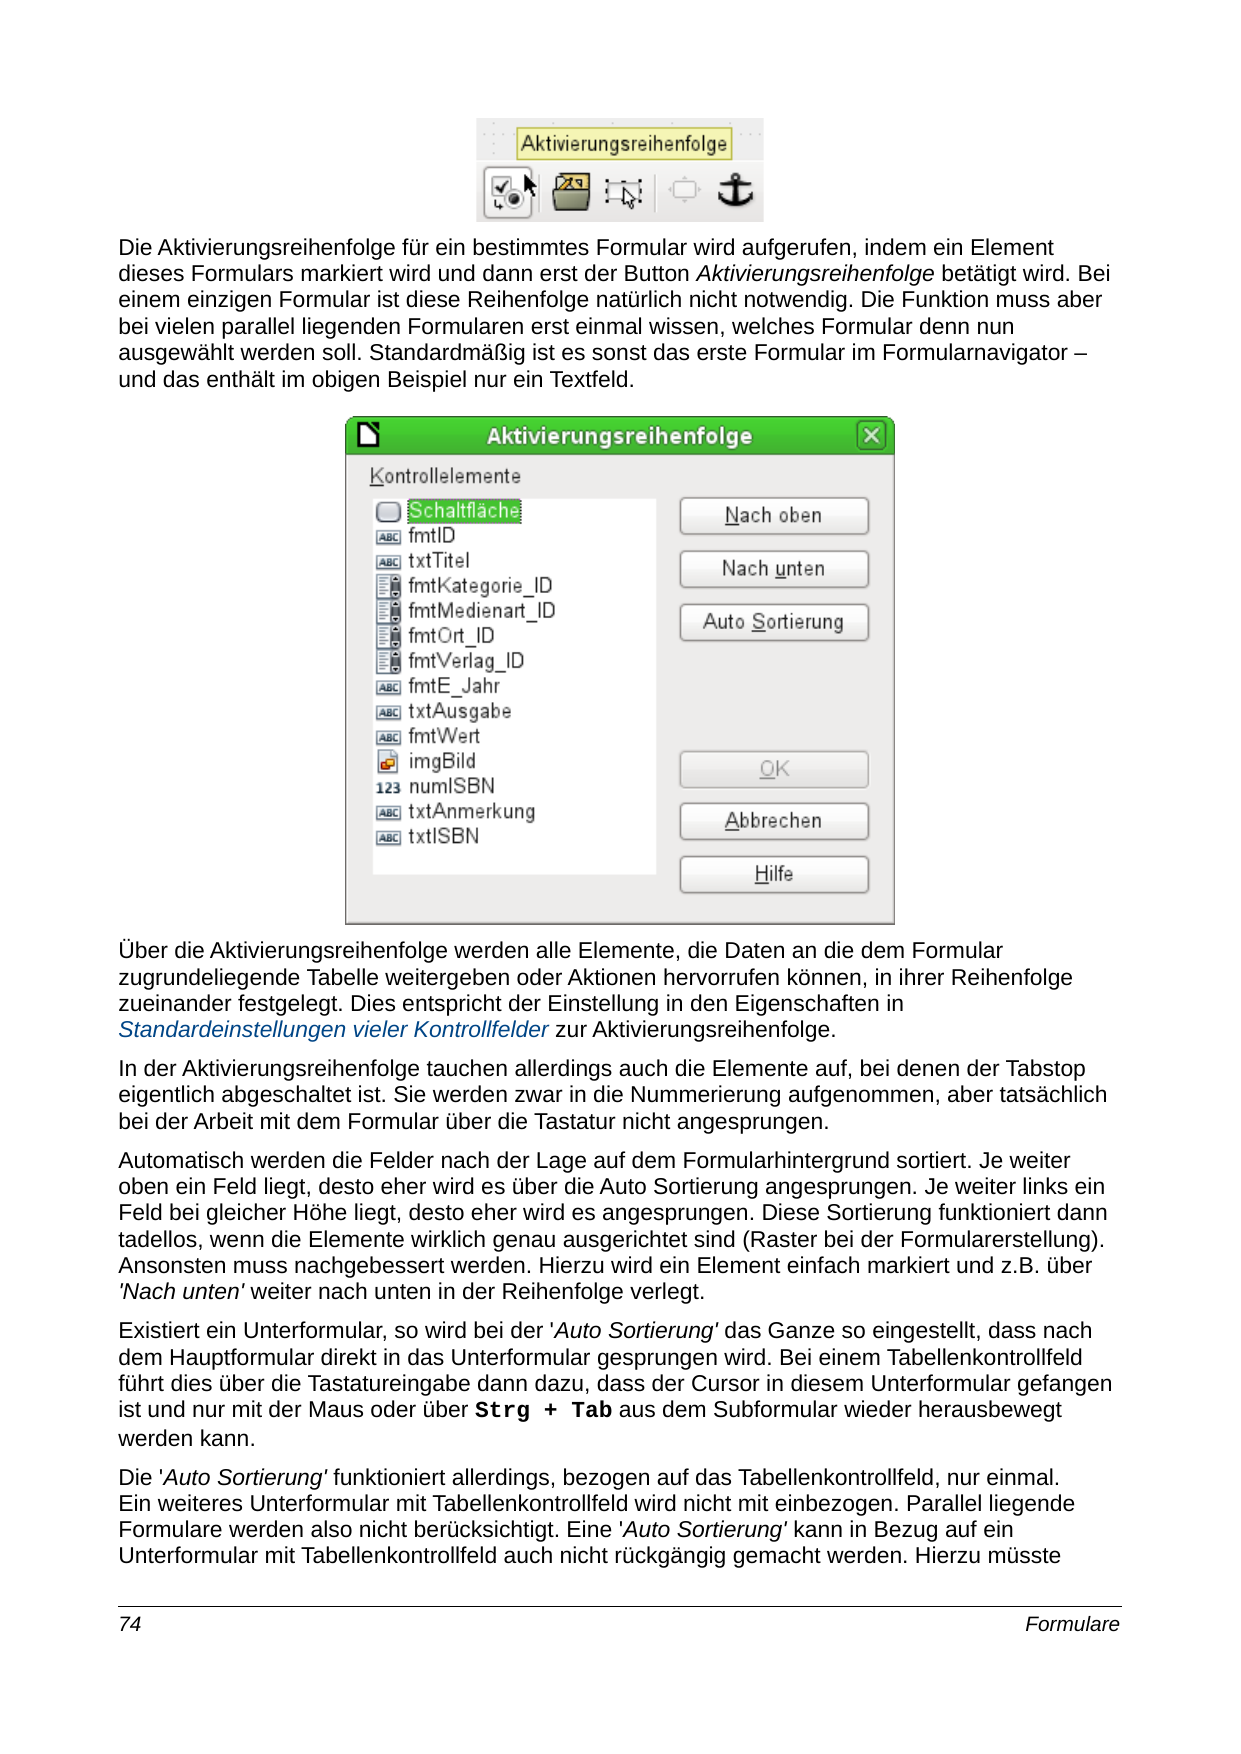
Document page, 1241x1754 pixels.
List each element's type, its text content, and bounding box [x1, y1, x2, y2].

text Automatisch werden die Felder nach der Lage auf dem Formularhintergrund sortiert. Je weiter oben ein Feld liegt, desto eher wird es über die Auto Sortierung angesprungen. Je weiter links ein Feld bei gleicher Höhe liegt, desto eher wird es angesprungen. Diese Sortierung funktioniert dann tadellos, wenn die Elemente wirklich genau ausgerichtet sind (Raster bei der Formularerstellung). Ansonsten muss nachgebessert werden. Hierzu wird ein Element einfach markiert und z.B. über 'Nach unten' weiter nach unten in der Reihenfolge verlegt. [118, 1147, 1122, 1305]
picture [476, 118, 764, 222]
text Die 'Auto Sortierung' funktioniert allerdings, bezogen auf das Tabellenkontrollfeld, nur einmal. Ein weiteres Unterformular mit Tabellenkontrollfeld wird nicht mit einbezogen. Parallel liegende Formulare werden also nicht berücksichtigt. Eine 'Auto Sortierung' kann in Bezug auf ein Unterformular mit Tabellenkontrollfeld auch nicht rückgängig gemacht werden. Hierzu müsste [118, 1463, 1122, 1569]
picture [345, 416, 895, 925]
text Existiert ein Unterformular, so wird bei der 'Auto Sortierung' das Ganze so eingestellt, dass nach dem Hauptformular direkt in das Unterformular gesprungen wird. Bei einem Tabellenkontrollfeld führt dies über die Tastatureingabe dann dazu, dass der Cursor in diesem Unterformular gefangen ist und nur mit der Maus oder über Strg + Tab aus dem Subformular wieder herausbewegt werden kann. [118, 1317, 1122, 1451]
text Die Aktivierungsreihenfolge für ein bestimmtes Formular wird aufgerufen, indem ein Element dieses Formulars markiert wird und dann erst der Button Aktivierungsreihenfolge betätigt wird. Bei einem einzigen Formular ist diese Reihenfolge natürlich nicht notwendig. Die Funktion muss aber bei vielen parallel liegenden Formularen erst einmal wissen, welches Formular denn nun ausgewählt werden soll. Standardmäßig ist es sonst das erste Formular im Formularnavigator – und das enthält im obigen Beispiel nur ein Textfeld. [118, 234, 1122, 392]
text In der Aktivierungsreihenfolge tauchen allerdings auch die Elemente auf, bei denen der Tabstop eigentlich abgeschaltet ist. Sie werden zwar in die Nummerierung aufgenommen, aber tatsächlich bei der Arbeit mit dem Formular über die Tastatur nicht angesprungen. [118, 1055, 1122, 1134]
text Über die Aktivierungsreihenfolge werden alle Elemente, die Daten an die dem Formular zugrundeliegende Tabelle weitergeben oder Aktionen hervorrufen können, in ihrer Reihenfolge zueinander festgelegt. Dies entspricht der Einstellung in den Eigenschaften in Standardeinstellungen vieler Kontrollfelder zur Aktivierungsreihenfolge. [118, 937, 1122, 1042]
